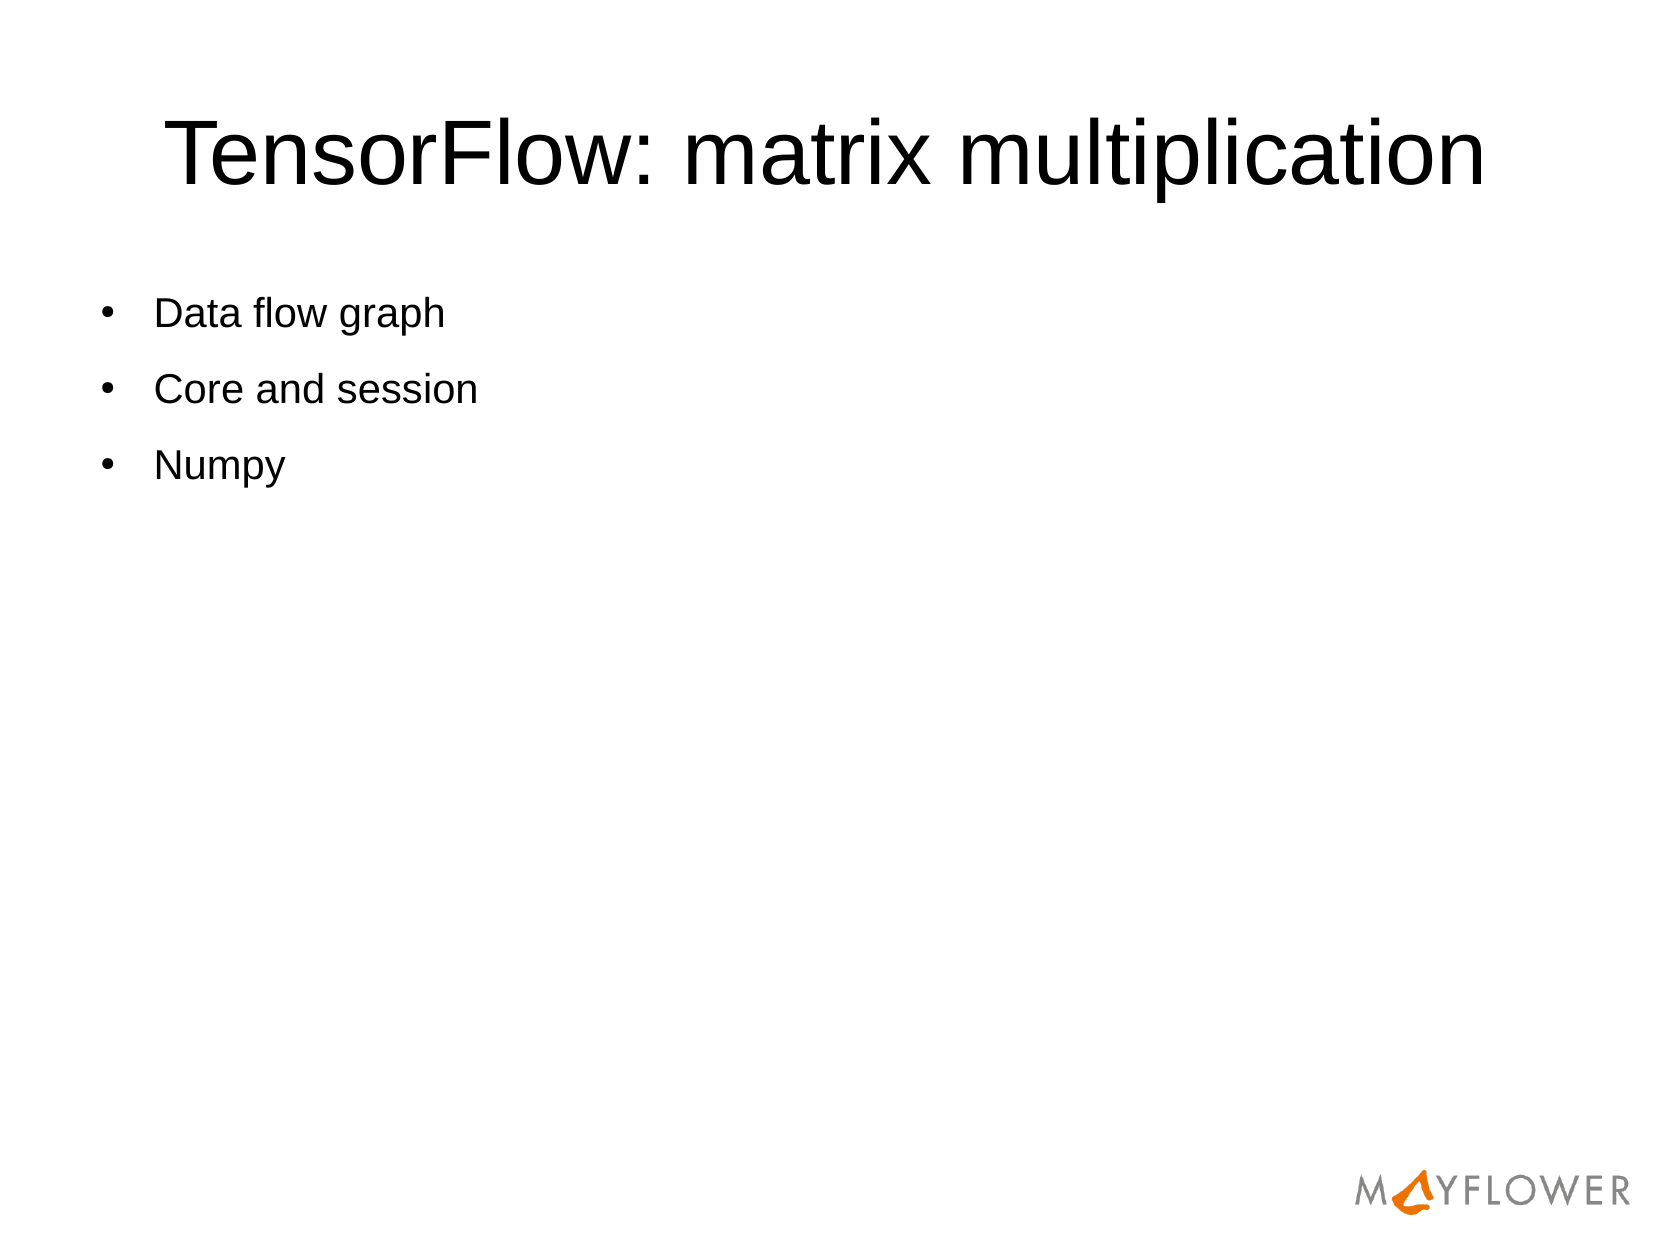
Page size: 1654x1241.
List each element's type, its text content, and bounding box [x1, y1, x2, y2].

title TensorFlow: matrix multiplication [82, 49, 1571, 257]
list Data flow graph Core and session Numpy [82, 290, 1571, 1010]
picture [1355, 1169, 1630, 1215]
